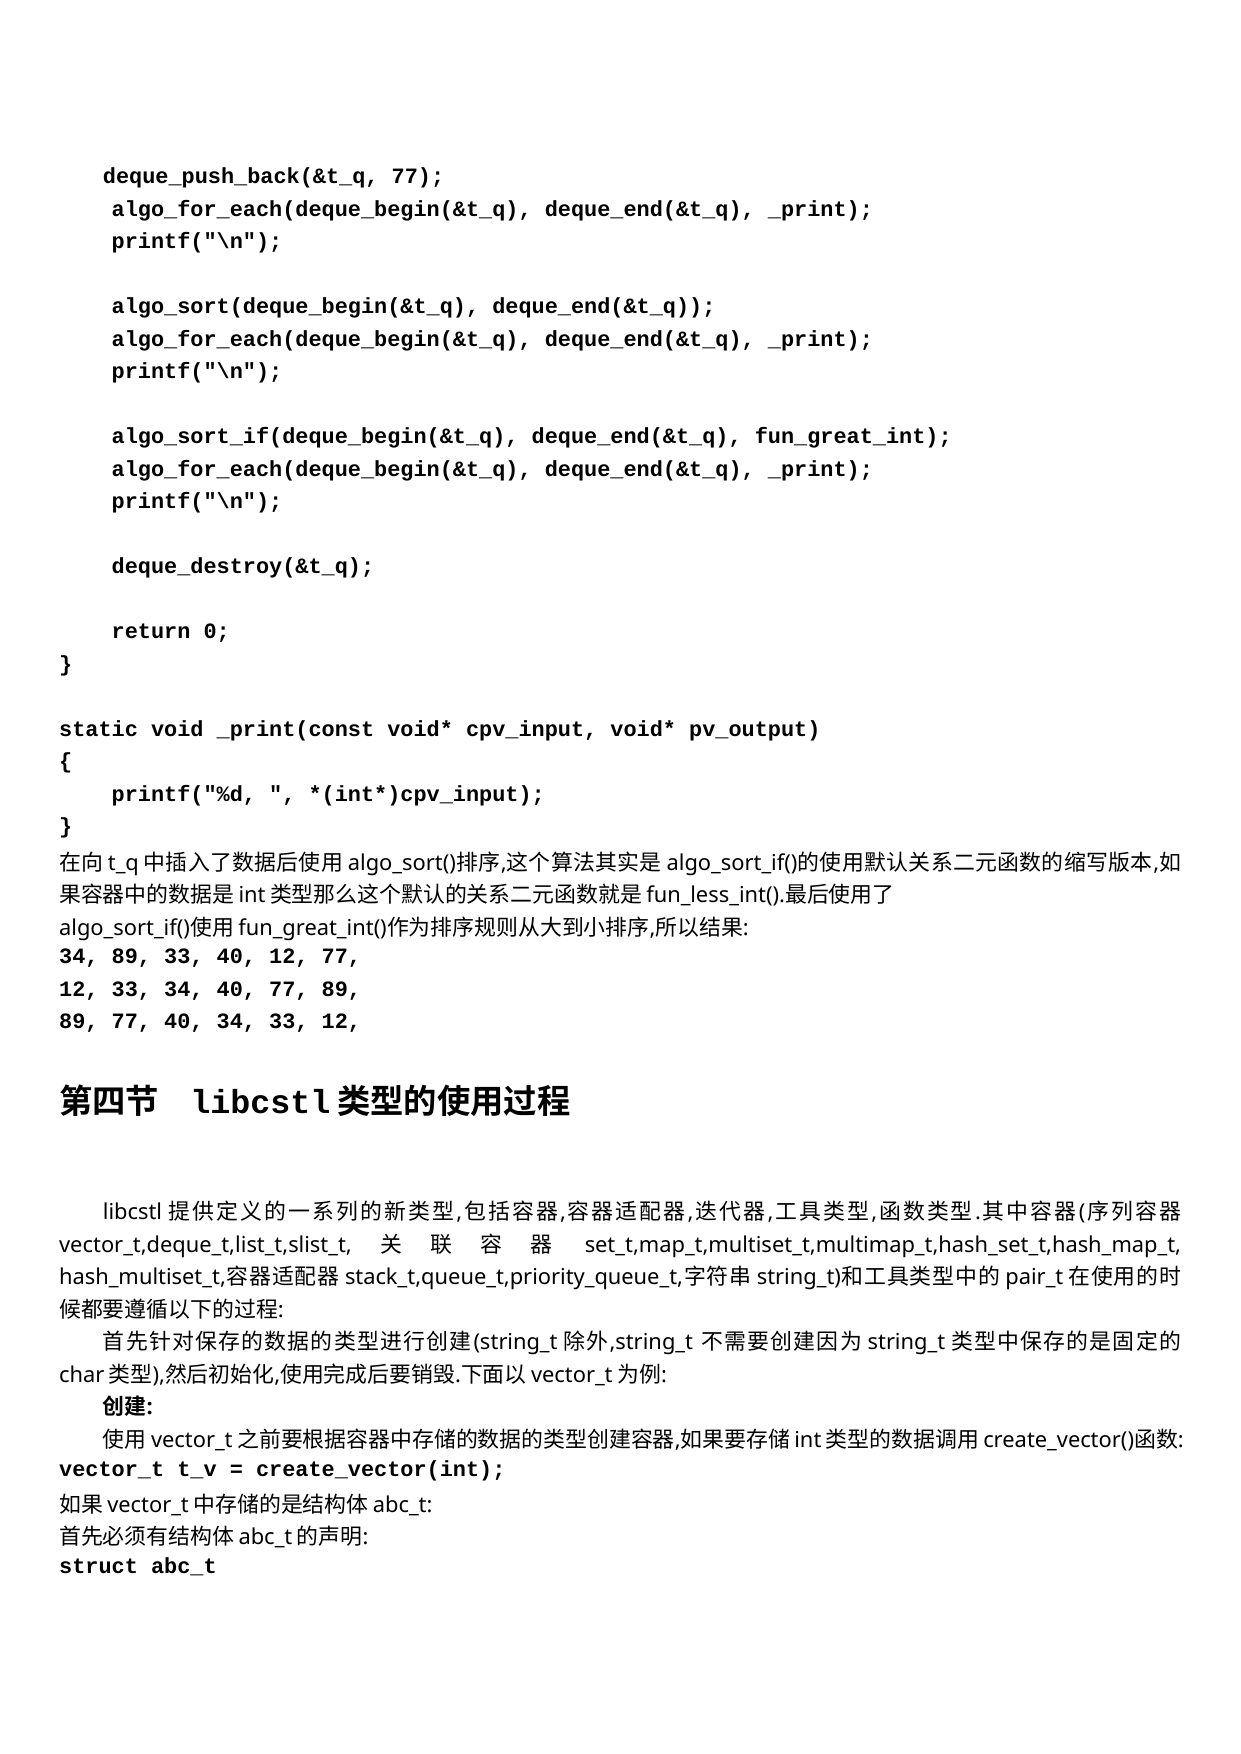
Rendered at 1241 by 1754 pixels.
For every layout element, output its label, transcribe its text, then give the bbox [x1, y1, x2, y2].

text 34, 89, 33, 40, 12, 77, [59, 942, 1181, 974]
text libcstl提供定义的一系列的新类型,包括容器,容器适配器,迭代器,工具类型,函数类型.其中容器(序列容器vector_t,deque_t,list_t,slist_t,关联容器set_t,map_t,multiset_t,multimap_t,hash_set_t,hash_map_t, hash_multiset_t,容器适配器stack_t,queue_t,priority_queue_t,字符串string_t)和工具类型中的pair_t在使用的时候都要遵循以下的过程: [59, 1194, 1181, 1324]
text printf("\n"); [59, 227, 1181, 259]
text algo_sort_if(deque_begin(&t_q), deque_end(&t_q), fun_great_int); [59, 422, 1181, 454]
text return 0; [59, 617, 1181, 649]
text algo_sort(deque_begin(&t_q), deque_end(&t_q)); [59, 292, 1181, 324]
text } [59, 812, 1181, 844]
subtitle libcstl类型的使用过程 [59, 1066, 1181, 1131]
text { [59, 747, 1181, 779]
text deque_push_back(&t_q, 77); [59, 162, 1181, 194]
text 如果vector_t中存储的是结构体abc_t: [59, 1487, 1181, 1519]
text printf("\n"); [59, 357, 1181, 389]
text algo_for_each(deque_begin(&t_q), deque_end(&t_q), _print); [59, 194, 1181, 227]
text struct abc_t [59, 1552, 1181, 1584]
text 使用vector_t之前要根据容器中存储的数据的类型创建容器,如果要存储int类型的数据调用create_vector()函数: [59, 1422, 1181, 1454]
text printf("%d, ", *(int*)cpv_input); [59, 779, 1181, 812]
text printf("\n"); [59, 487, 1181, 519]
text 89, 77, 40, 34, 33, 12, [59, 1007, 1181, 1039]
text algo_sort_if()使用fun_great_int()作为排序规则从大到小排序,所以结果: [59, 909, 1181, 942]
text deque_destroy(&t_q); [59, 552, 1181, 584]
text } [59, 649, 1181, 682]
text algo_for_each(deque_begin(&t_q), deque_end(&t_q), _print); [59, 324, 1181, 357]
text 创建: [59, 1389, 1181, 1422]
text 首先针对保存的数据的类型进行创建(string_t除外,string_t 不需要创建因为string_t类型中保存的是固定的char类型),然后初始化,使用完成后要销毁.下面以vector_t为例: [59, 1324, 1181, 1389]
text static void _print(const void* cpv_input, void* pv_output) [59, 714, 1181, 747]
text 首先必须有结构体abc_t的声明: [59, 1519, 1181, 1552]
text 12, 33, 34, 40, 77, 89, [59, 974, 1181, 1007]
text 在向t_q中插入了数据后使用algo_sort()排序,这个算法其实是algo_sort_if()的使用默认关系二元函数的缩写版本,如果容器中的数据是int类型那么这个默认的关系二元函数就是fun_less_int().最后使用了 [59, 844, 1181, 909]
text algo_for_each(deque_begin(&t_q), deque_end(&t_q), _print); [59, 454, 1181, 487]
text vector_t t_v = create_vector(int); [59, 1454, 1181, 1487]
